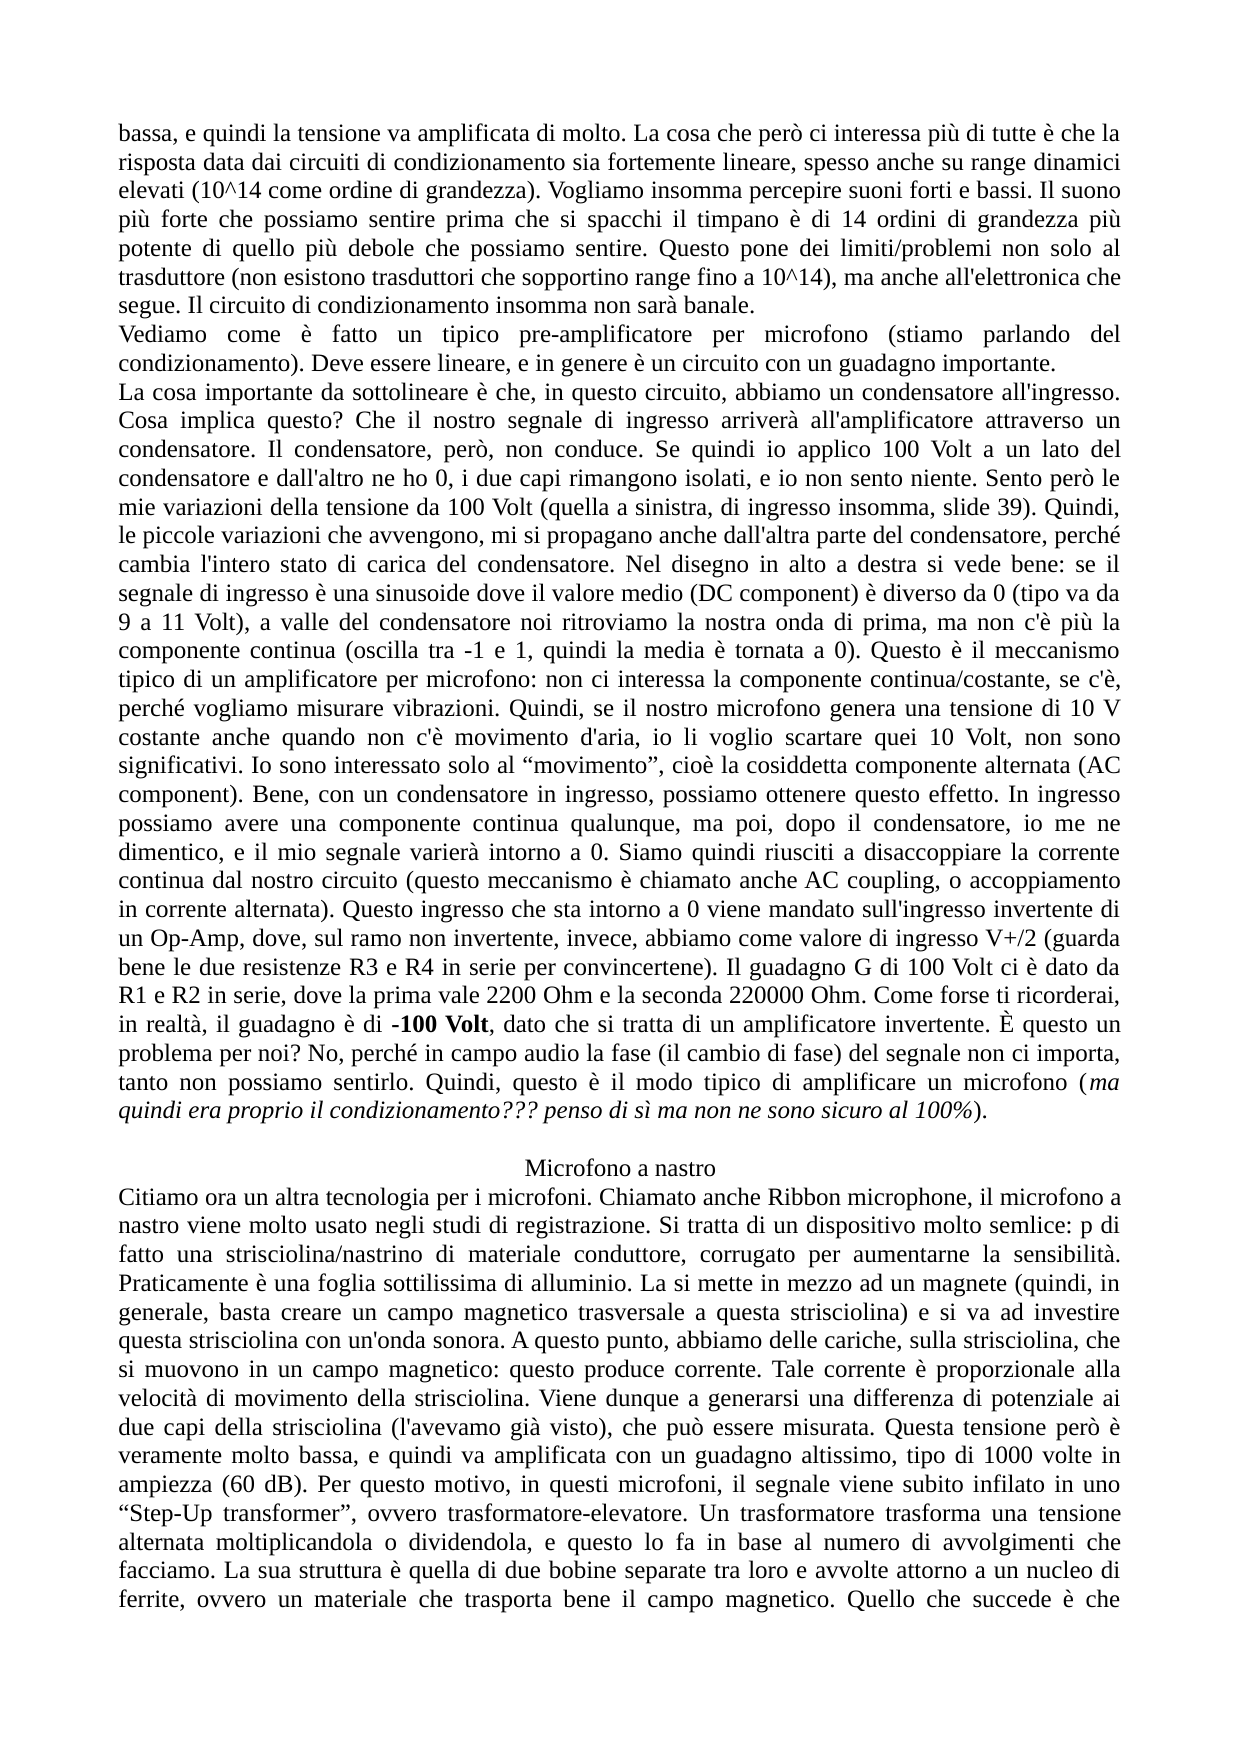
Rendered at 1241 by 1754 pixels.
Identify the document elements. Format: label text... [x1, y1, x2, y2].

text Citiamo ora un altra tecnologia per i microfoni. Chiamato anche Ribbon microphone, il microfono a nastro viene molto usato negli studi di registrazione. Si tratta di un dispositivo molto semlice: p di fatto una strisciolina/nastrino di materiale conduttore, corrugato per aumentarne la sensibilità. Praticamente è una foglia sottilissima di alluminio. La si mette in mezzo ad un magnete (quindi, in generale, basta creare un campo magnetico trasversale a questa strisciolina) e si va ad investire questa strisciolina con un'onda sonora. A questo punto, abbiamo delle cariche, sulla strisciolina, che si muovono in un campo magnetico: questo produce corrente. Tale corrente è proporzionale alla velocità di movimento della strisciolina. Viene dunque a generarsi una differenza di potenziale ai due capi della strisciolina (l'avevamo già visto), che può essere misurata. Questa tensione però è veramente molto bassa, e quindi va amplificata con un guadagno altissimo, tipo di 1000 volte in ampiezza (60 dB). Per questo motivo, in questi microfoni, il segnale viene subito infilato in uno “Step-Up transformer”, ovvero trasformatore-elevatore. Un trasformatore trasforma una tensione alternata moltiplicandola o dividendola, e questo lo fa in base al numero di avvolgimenti che facciamo. La sua struttura è quella di due bobine separate tra loro e avvolte attorno a un nucleo di ferrite, ovvero un materiale che trasporta bene il campo magnetico. Quello che succede è che [118, 1182, 1122, 1613]
text bassa, e quindi la tensione va amplificata di molto. La cosa che però ci interessa più di tutte è che la risposta data dai circuiti di condizionamento sia fortemente lineare, spesso anche su range dinamici elevati (10^14 come ordine di grandezza). Vogliamo insomma percepire suoni forti e bassi. Il suono più forte che possiamo sentire prima che si spacchi il timpano è di 14 ordini di grandezza più potente di quello più debole che possiamo sentire. Questo pone dei limiti/problemi non solo al trasduttore (non esistono trasduttori che sopportino range fino a 10^14), ma anche all'elettronica che segue. Il circuito di condizionamento insomma non sarà banale. [118, 118, 1122, 319]
text Microfono a nastro [118, 1153, 1122, 1182]
text La cosa importante da sottolineare è che, in questo circuito, abbiamo un condensatore all'ingresso. Cosa implica questo? Che il nostro segnale di ingresso arriverà all'amplificatore attraverso un condensatore. Il condensatore, però, non conduce. Se quindi io applico 100 Volt a un lato del condensatore e dall'altro ne ho 0, i due capi rimangono isolati, e io non sento niente. Sento però le mie variazioni della tensione da 100 Volt (quella a sinistra, di ingresso insomma, slide 39). Quindi, le piccole variazioni che avvengono, mi si propagano anche dall'altra parte del condensatore, perché cambia l'intero stato di carica del condensatore. Nel disegno in alto a destra si vede bene: se il segnale di ingresso è una sinusoide dove il valore medio (DC component) è diverso da 0 (tipo va da 9 a 11 Volt), a valle del condensatore noi ritroviamo la nostra onda di prima, ma non c'è più la componente continua (oscilla tra -1 e 1, quindi la media è tornata a 0). Questo è il meccanismo tipico di un amplificatore per microfono: non ci interessa la componente continua/costante, se c'è, perché vogliamo misurare vibrazioni. Quindi, se il nostro microfono genera una tensione di 10 V costante anche quando non c'è movimento d'aria, io li voglio scartare quei 10 Volt, non sono significativi. Io sono interessato solo al “movimento”, cioè la cosiddetta componente alternata (AC component). Bene, con un condensatore in ingresso, possiamo ottenere questo effetto. In ingresso possiamo avere una componente continua qualunque, ma poi, dopo il condensatore, io me ne dimentico, e il mio segnale varierà intorno a 0. Siamo quindi riusciti a disaccoppiare la corrente continua dal nostro circuito (questo meccanismo è chiamato anche AC coupling, o accoppiamento in corrente alternata). Questo ingresso che sta intorno a 0 viene mandato sull'ingresso invertente di un Op-Amp, dove, sul ramo non invertente, invece, abbiamo come valore di ingresso V+/2 (guarda bene le due resistenze R3 e R4 in serie per convincertene). Il guadagno G di 100 Volt ci è dato da R1 e R2 in serie, dove la prima vale 2200 Ohm e la seconda 220000 Ohm. Come forse ti ricorderai, in realtà, il guadagno è di -100 Volt, dato che si tratta di un amplificatore invertente. È questo un problema per noi? No, perché in campo audio la fase (il cambio di fase) del segnale non ci importa, tanto non possiamo sentirlo. Quindi, questo è il modo tipico di amplificare un microfono (ma quindi era proprio il condizionamento??? penso di sì ma non ne sono sicuro al 100%). [118, 377, 1122, 1124]
text Vediamo come è fatto un tipico pre-amplificatore per microfono (stiamo parlando del condizionamento). Deve essere lineare, e in genere è un circuito con un guadagno importante. [118, 319, 1122, 377]
